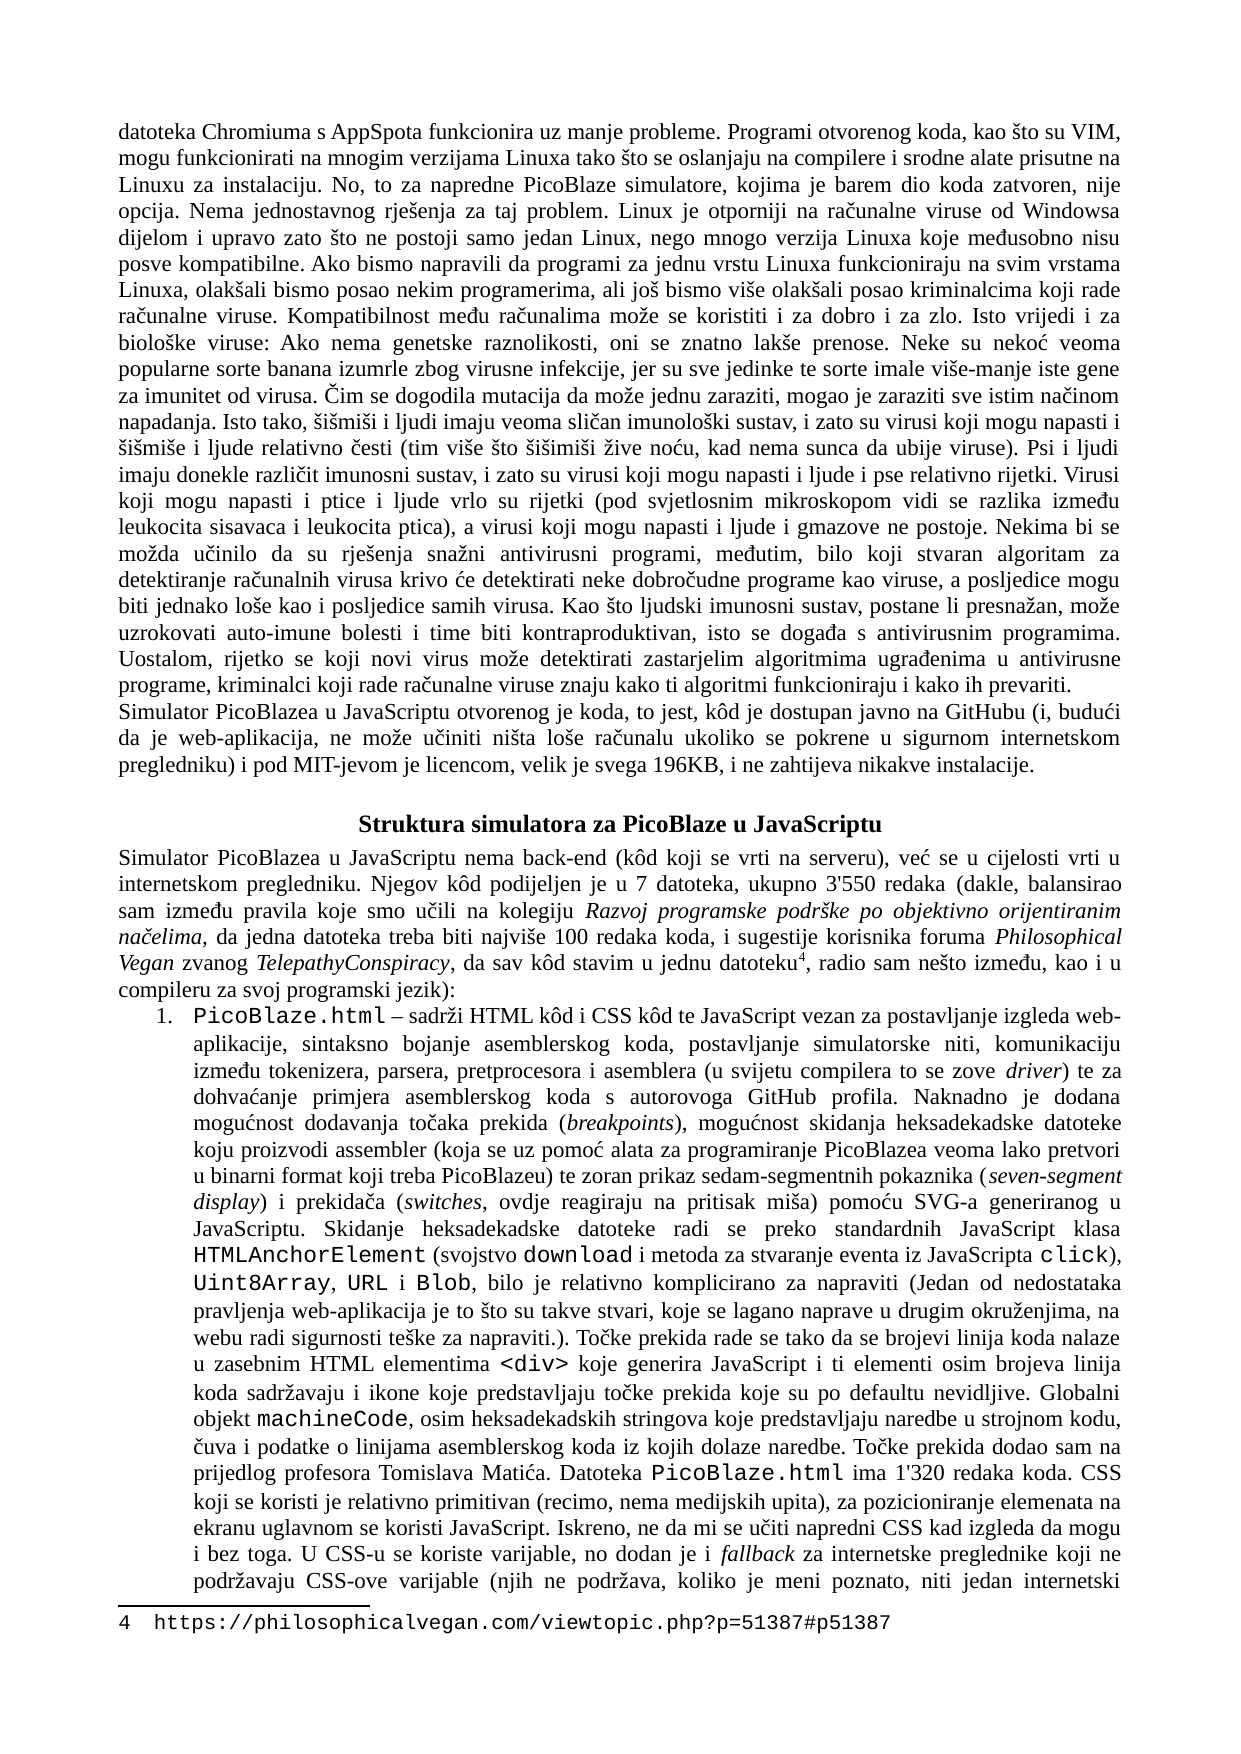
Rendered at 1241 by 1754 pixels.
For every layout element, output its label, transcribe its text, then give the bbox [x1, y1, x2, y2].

text datoteka Chromiuma s AppSpota funkcionira uz manje probleme. Programi otvorenog koda, kao što su VIM, mogu funkcionirati na mnogim verzijama Linuxa tako što se oslanjaju na compilere i srodne alate prisutne na Linuxu za instalaciju. No, to za napredne PicoBlaze simulatore, kojima je barem dio koda zatvoren, nije opcija. Nema jednostavnog rješenja za taj problem. Linux je otporniji na računalne viruse od Windowsa dijelom i upravo zato što ne postoji samo jedan Linux, nego mnogo verzija Linuxa koje međusobno nisu posve kompatibilne. Ako bismo napravili da programi za jednu vrstu Linuxa funkcioniraju na svim vrstama Linuxa, olakšali bismo posao nekim programerima, ali još bismo više olakšali posao kriminalcima koji rade računalne viruse. Kompatibilnost među računalima može se koristiti i za dobro i za zlo. Isto vrijedi i za biološke viruse: Ako nema genetske raznolikosti, oni se znatno lakše prenose. Neke su nekoć veoma popularne sorte banana izumrle zbog virusne infekcije, jer su sve jedinke te sorte imale više-manje iste gene za imunitet od virusa. Čim se dogodila mutacija da može jednu zaraziti, mogao je zaraziti sve istim načinom napadanja. Isto tako, šišmiši i ljudi imaju veoma sličan imunološki sustav, i zato su virusi koji mogu napasti i šišmiše i ljude relativno česti (tim više što šišimiši žive noću, kad nema sunca da ubije viruse). Psi i ljudi imaju donekle različit imunosni sustav, i zato su virusi koji mogu napasti i ljude i pse relativno rijetki. Virusi koji mogu napasti i ptice i ljude vrlo su rijetki (pod svjetlosnim mikroskopom vidi se razlika između leukocita sisavaca i leukocita ptica), a virusi koji mogu napasti i ljude i gmazove ne postoje. Nekima bi se možda učinilo da su rješenja snažni antivirusni programi, međutim, bilo koji stvaran algoritam za detektiranje računalnih virusa krivo će detektirati neke dobročudne programe kao viruse, a posljedice mogu biti jednako loše kao i posljedice samih virusa. Kao što ljudski imunosni sustav, postane li presnažan, može uzrokovati auto-imune bolesti i time biti kontraproduktivan, isto se događa s antivirusnim programima. Uostalom, rijetko se koji novi virus može detektirati zastarjelim algoritmima ugrađenima u antivirusne programe, kriminalci koji rade računalne viruse znaju kako ti algoritmi funkcioniraju i kako ih prevariti. [118, 118, 1122, 698]
text Struktura simulatora za PicoBlaze u JavaScriptu [118, 809, 1122, 838]
list PicoBlaze.html – sadrži HTML kôd i CSS kôd te JavaScript vezan za postavljanje izgleda web-aplikacije, sintaksno bojanje asemblerskog koda, postavljanje simulatorske niti, komunikaciju između tokenizera, parsera, pretprocesora i asemblera (u svijetu compilera to se zove driver) te za dohvaćanje primjera asemblerskog koda s autorovoga GitHub profila. Naknadno je dodana mogućnost dodavanja točaka prekida (breakpoints), mogućnost skidanja heksadekadske datoteke koju proizvodi assembler (koja se uz pomoć alata za programiranje PicoBlazea veoma lako pretvori u binarni format koji treba PicoBlazeu) te zoran prikaz sedam-segmentnih pokaznika (seven-segment display) i prekidača (switches, ovdje reagiraju na pritisak miša) pomoću SVG-a generiranog u JavaScriptu. Skidanje heksadekadske datoteke radi se preko standardnih JavaScript klasa HTMLAnchorElement (svojstvo download i metoda za stvaranje eventa iz JavaScripta click), Uint8Array, URL i Blob, bilo je relativno komplicirano za napraviti (Jedan od nedostataka pravljenja web-aplikacija je to što su takve stvari, koje se lagano naprave u drugim okruženjima, na webu radi sigurnosti teške za napraviti.). Točke prekida rade se tako da se brojevi linija koda nalaze u zasebnim HTML elementima <div> koje generira JavaScript i ti elementi osim brojeva linija koda sadržavaju i ikone koje predstavljaju točke prekida koje su po defaultu nevidljive. Globalni objekt machineCode, osim heksadekadskih stringova koje predstavljaju naredbe u strojnom kodu, čuva i podatke o linijama asemblerskog koda iz kojih dolaze naredbe. Točke prekida dodao sam na prijedlog profesora Tomislava Matića. Datoteka PicoBlaze.html ima 1'320 redaka koda. CSS koji se koristi je relativno primitivan (recimo, nema medijskih upita), za pozicioniranje elemenata na ekranu uglavnom se koristi JavaScript. Iskreno, ne da mi se učiti napredni CSS kad izgleda da mogu i bez toga. U CSS-u se koriste varijable, no dodan je i fallback za internetske preglednike koji ne podržavaju CSS-ove varijable (njih ne podržava, koliko je meni poznato, niti jedan internetski [156, 1002, 1122, 1593]
text Simulator PicoBlazea u JavaScriptu otvorenog je koda, to jest, kôd je dostupan javno na GitHubu (i, budući da je web-aplikacija, ne može učiniti ništa loše računalu ukoliko se pokrene u sigurnom internetskom pregledniku) i pod MIT-jevom je licencom, velik je svega 196KB, i ne zahtijeva nikakve instalacije. [118, 698, 1122, 777]
text Simulator PicoBlazea u JavaScriptu nema back-end (kôd koji se vrti na serveru), već se u cijelosti vrti u internetskom pregledniku. Njegov kôd podijeljen je u 7 datoteka, ukupno 3'550 redaka (dakle, balansirao sam između pravila koje smo učili na kolegiju Razvoj programske podrške po objektivno orijentiranim načelima, da jedna datoteka treba biti najviše 100 redaka koda, i sugestije korisnika foruma Philosophical Vegan zvanog TelepathyConspiracy, da sav kôd stavim u jednu datoteku, radio sam nešto između, kao i u compileru za svoj programski jezik): [118, 844, 1122, 1002]
text https://philosophicalvegan.com/viewtopic.php?p=51387#p51387 [118, 1612, 1122, 1636]
